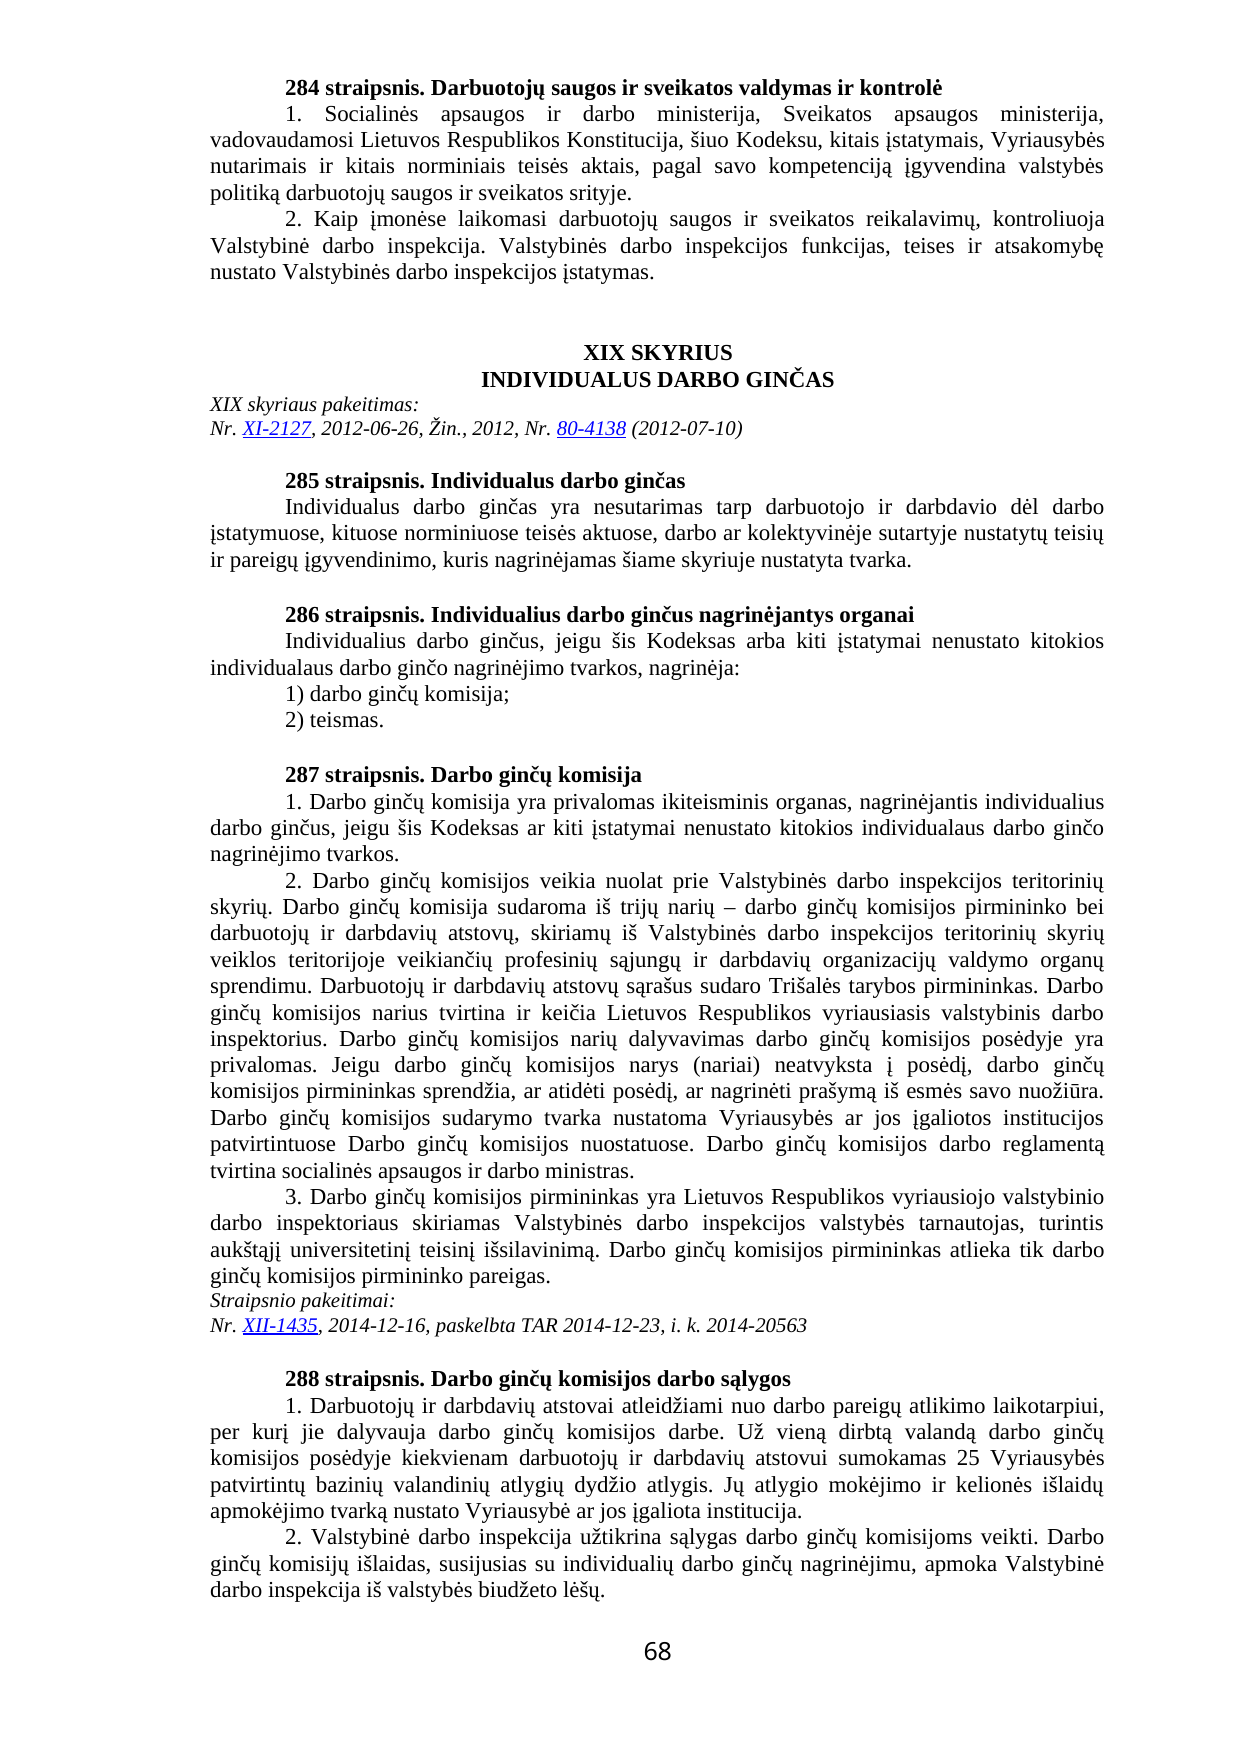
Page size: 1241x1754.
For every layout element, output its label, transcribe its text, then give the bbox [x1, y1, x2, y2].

text Individualius darbo ginčus, jeigu šis Kodeksas arba kiti įstatymai nenustato kitokios individualaus darbo ginčo nagrinėjimo tvarkos, nagrinėja: [210, 627, 1106, 680]
text XIX skyriaus pakeitimas: [210, 392, 1106, 416]
text 2. Kaip įmonėse laikomasi darbuotojų saugos ir sveikatos reikalavimų, kontroliuoja Valstybinė darbo inspekcija. Valstybinės darbo inspekcijos funkcijas, teises ir atsakomybę nustato valstybinės darbo inspekcijos įstatymas. [210, 205, 1106, 284]
text Individualus darbo ginčas yra nesutarimas tarp darbuotojo ir darbdavio dėl darbo įstatymuose, kituose norminiuose teisės aktuose, darbo ar kolektyvinėje sutartyje nustatytų teisių ir pareigų įgyvendinimo, kuris nagrinėjamas šiame skyriuje nustatyta tvarka. [210, 493, 1106, 572]
text 288 straipsnis. Darbo ginčų komisijos darbo sąlygos [210, 1365, 1106, 1392]
text 287 straipsnis. Darbo ginčų komisija [210, 761, 1106, 788]
text 3. Darbo ginčų komisijos pirmininkas yra Lietuvos Respublikos vyriausiojo valstybinio darbo inspektoriaus skiriamas Valstybinės darbo inspekcijos valstybės tarnautojas, turintis aukštąjį universitetinį teisinį išsilavinimą. Darbo ginčų komisijos pirmininkas atlieka tik darbo ginčų komisijos pirmininko pareigas. [210, 1183, 1106, 1288]
text 2) teismas. [210, 706, 1106, 733]
text 1. Socialinės apsaugos ir darbo ministerija, Sveikatos apsaugos ministerija, vadovaudamosi Lietuvos Respublikos Konstitucija, šiuo kodeksu, kitais įstatymais, Vyriausybės nutarimais ir kitais norminiais teisės aktais, pagal savo kompetenciją įgyvendina valstybės politiką darbuotojų saugos ir sveikatos srityje. [210, 100, 1106, 205]
text Straipsnio pakeitimai: [210, 1288, 1106, 1312]
text 286 straipsnis. Individualius darbo ginčus nagrinėjantys organai [210, 601, 1106, 627]
text Nr. XI-2127, 2012-06-26, Žin., 2012, Nr. 80-4138 (2012-07-10) [210, 416, 1106, 440]
text 1. Darbuotojų ir darbdavių atstovai atleidžiami nuo darbo pareigų atlikimo laikotarpiui, per kurį jie dalyvauja darbo ginčų komisijos darbe. Už vieną dirbtą valandą darbo ginčų komisijos posėdyje kiekvienam darbuotojų ir darbdavių atstovui sumokamas 25 Vyriausybės patvirtintų bazinių valandinių atlygių dydžio atlygis. Jų atlygio mokėjimo ir kelionės išlaidų apmokėjimo tvarką nustato Vyriausybė ar jos įgaliota institucija. [210, 1392, 1106, 1523]
text 2. Valstybinė darbo inspekcija užtikrina sąlygas darbo ginčų komisijoms veikti. Darbo ginčų komisijų išlaidas, susijusias su individualių darbo ginčų nagrinėjimu, apmoka Valstybinė darbo inspekcija iš valstybės biudžeto lėšų. [210, 1523, 1106, 1602]
text INDIVIDUALUS DARBO GINČAS [210, 366, 1106, 392]
text 284 straipsnis. Darbuotojų saugos ir sveikatos valdymas ir kontrolė [210, 73, 1106, 100]
text 1. Darbo ginčų komisija yra privalomas ikiteisminis organas, nagrinėjantis individualius darbo ginčus, jeigu šis Kodeksas ar kiti įstatymai nenustato kitokios individualaus darbo ginčo nagrinėjimo tvarkos. [210, 788, 1106, 867]
text Nr. XII-1435, 2014-12-16, paskelbta TAR 2014-12-23, i. k. 2014-20563 [210, 1312, 1106, 1337]
text XIX SKYRIUS [210, 339, 1106, 366]
text 1) darbo ginčų komisija; [210, 680, 1106, 706]
text 285 straipsnis. Individualus darbo ginčas [210, 467, 1106, 493]
text 2. Darbo ginčų komisijos veikia nuolat prie Valstybinės darbo inspekcijos teritorinių skyrių. Darbo ginčų komisija sudaroma iš trijų narių – darbo ginčų komisijos pirmininko bei darbuotojų ir darbdavių atstovų, skiriamų iš Valstybinės darbo inspekcijos teritorinių skyrių veiklos teritorijoje veikiančių profesinių sąjungų ir darbdavių organizacijų valdymo organų sprendimu. Darbuotojų ir darbdavių atstovų sąrašus sudaro Trišalės tarybos pirmininkas. Darbo ginčų komisijos narius tvirtina ir keičia Lietuvos Respublikos vyriausiasis valstybinis darbo inspektorius. Darbo ginčų komisijos narių dalyvavimas darbo ginčų komisijos posėdyje yra privalomas. Jeigu darbo ginčų komisijos narys (nariai) neatvyksta į posėdį, darbo ginčų komisijos pirmininkas sprendžia, ar atidėti posėdį, ar nagrinėti prašymą iš esmės savo nuožiūra. Darbo ginčų komisijos sudarymo tvarka nustatoma Vyriausybės ar jos įgaliotos institucijos patvirtintuose Darbo ginčų komisijos nuostatuose. Darbo ginčų komisijos darbo reglamentą tvirtina socialinės apsaugos ir darbo ministras. [210, 867, 1106, 1183]
